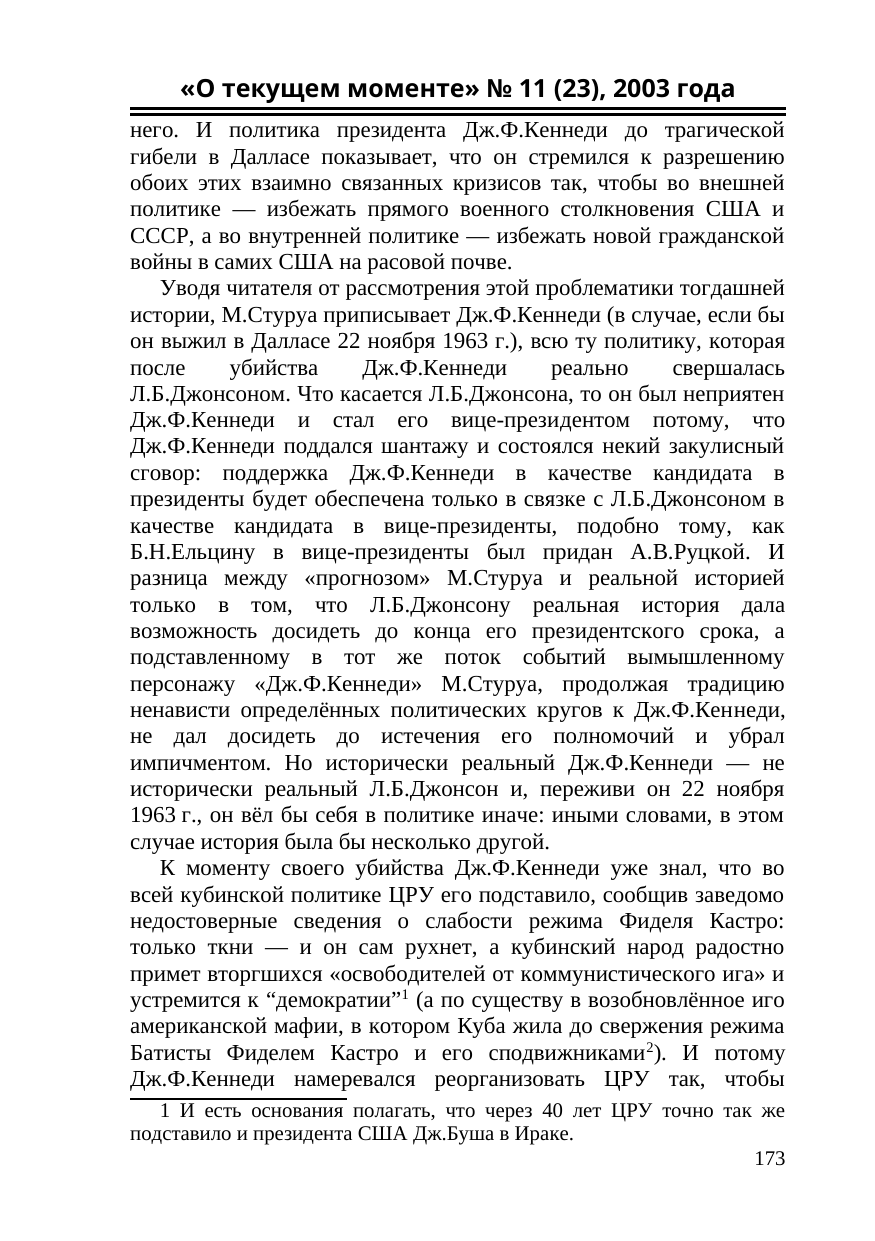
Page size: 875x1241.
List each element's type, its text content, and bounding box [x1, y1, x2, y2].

text Уводя читателя от рассмотрения этой проблематики тогдашней истории, М.Стуруа приписывает Дж.Ф.Кеннеди (в случае, если бы он выжил в Далласе 22 ноября 1963 г.), всю ту политику, которая после убийства Дж.Ф.Кеннеди реально свершалась Л.Б.Джонсоном. Что касается Л.Б.Джонсона, то он был неприятен Дж.Ф.Кеннеди и стал его вице-прези­ден­том потому, что Дж.Ф.Кеннеди поддался шантажу и состоялся некий закулисный сговор: поддержка Дж.Ф.Кеннеди в качестве кандидата в президенты будет обеспечена только в связке с Л.Б.Джонсоном в качестве кандидата в вице-президенты, подобно тому, как Б.Н.Ель­цину в вице-президенты был придан А.В.Руцкой. И разница между «прогнозом» М.Стуруа и реальной историей только в том, что Л.Б.Джонсону реальная история дала возможность досидеть до конца его президентского срока, а подставленному в тот же поток событий вымышленному персонажу «Дж.Ф.Кеннеди» М.Стуруа, продолжая традицию ненависти определённых политических кругов к Дж.Ф.Кен­не­ди, не дал досидеть до истечения его полномочий и убрал импичментом. Но исторически реальный Дж.Ф.Кеннеди — не исторически реальный Л.Б.Джонсон и, переживи он 22 ноября 1963 г., он вёл бы себя в политике иначе: иными словами, в этом случае история была бы несколько другой. [130, 274, 786, 854]
text И есть основания полагать, что через 40 лет ЦРУ точно так же подставило и президента США Дж.Буша в Ираке. [130, 1099, 786, 1145]
text К моменту своего убийства Дж.Ф.Кеннеди уже знал, что во всей кубинской политике ЦРУ его подставило, сообщив заведомо недостоверные сведения о слабости режима Фиделя Кастро: только ткни — и он сам рухнет, а кубинский народ радостно примет вторгшихся «освободителей от коммунистического ига» и устремится к “демократии” (а по существу в возобновлённое иго американской мафии, в котором Куба жила до свержения режима Батисты Фиделем Кастро и его сподвижниками). И потому Дж.Ф.Кеннеди намеревался реорганизовать ЦРУ так, чтобы [130, 854, 786, 1091]
text него. И политика президента Дж.Ф.Кеннеди до трагической гибели в Далласе показывает, что он стремился к разрешению обоих этих взаимно связанных кризисов так, чтобы во внешней политике — избежать прямого военного столкновения США и СССР, а во внутренней политике — избежать новой гражданской войны в самих США на расовой почве. [130, 116, 786, 274]
